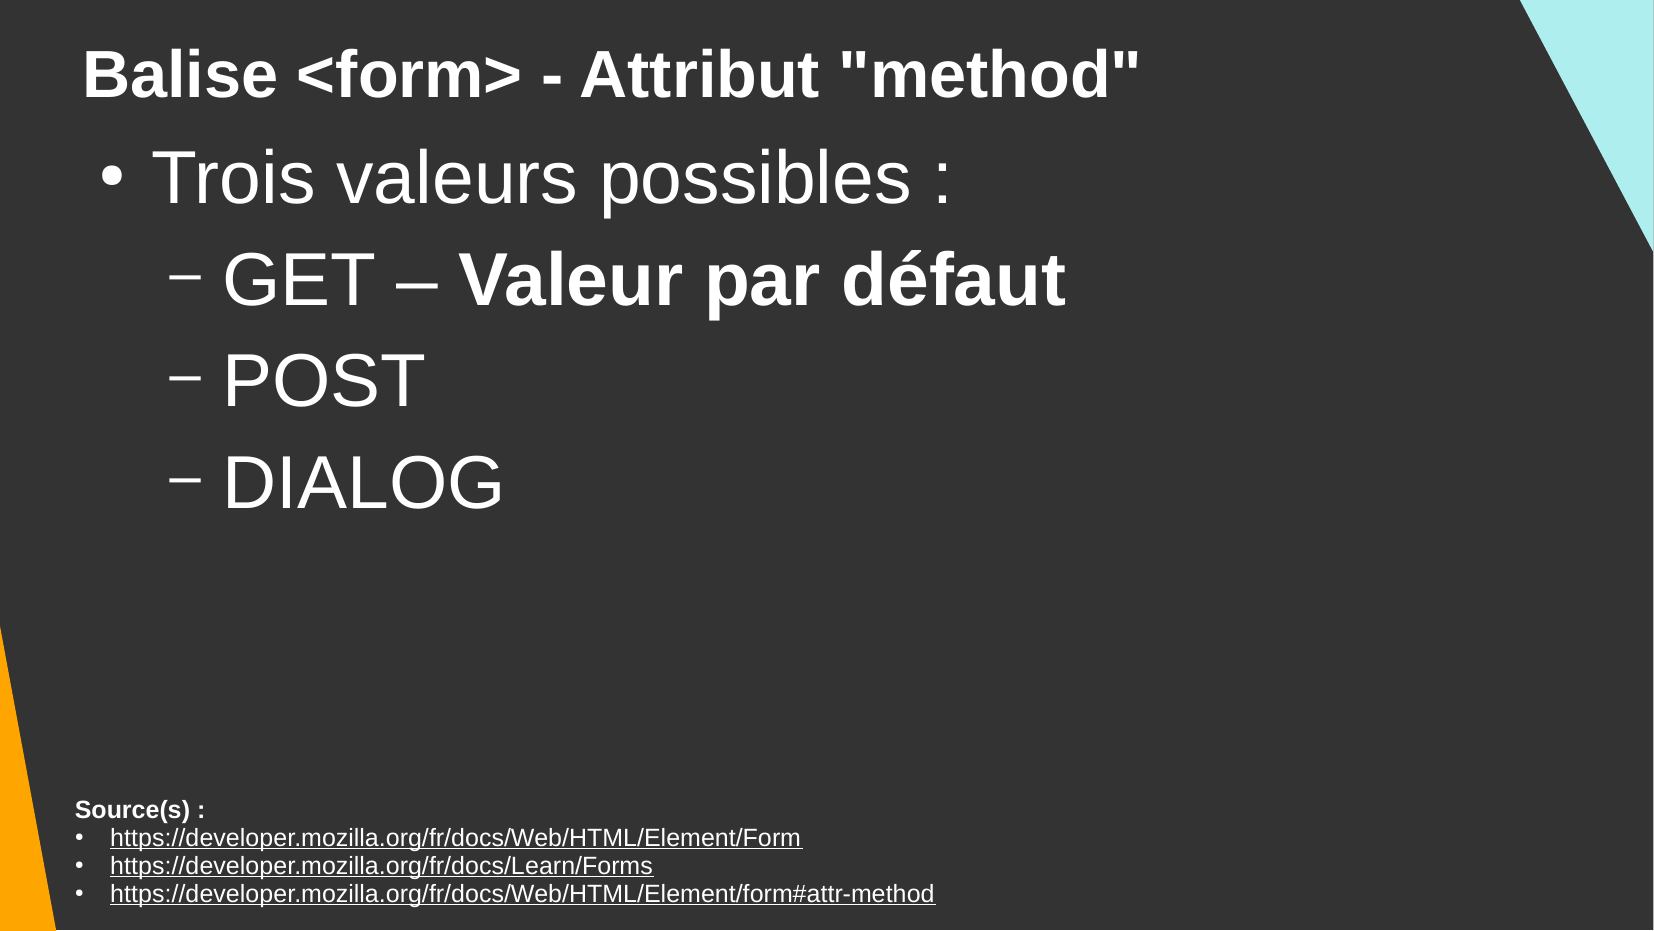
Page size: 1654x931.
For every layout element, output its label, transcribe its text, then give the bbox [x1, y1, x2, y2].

text_box [1519, 0, 1654, 254]
list Trois valeurs possibles : GET – Valeur par défaut POST DIALOG [80, 135, 1605, 615]
text_box Source(s) : https://developer.mozilla.org/fr/docs/Web/HTML/Element/Form https://developer.mozilla.org/fr/docs/Learn/Forms https://developer.mozilla.org/fr/docs/Web/HTML/Element/form#attr-method [60, 788, 1546, 916]
title Balise <form> - Attribut "method" [82, 37, 1571, 114]
text_box [0, 626, 57, 931]
